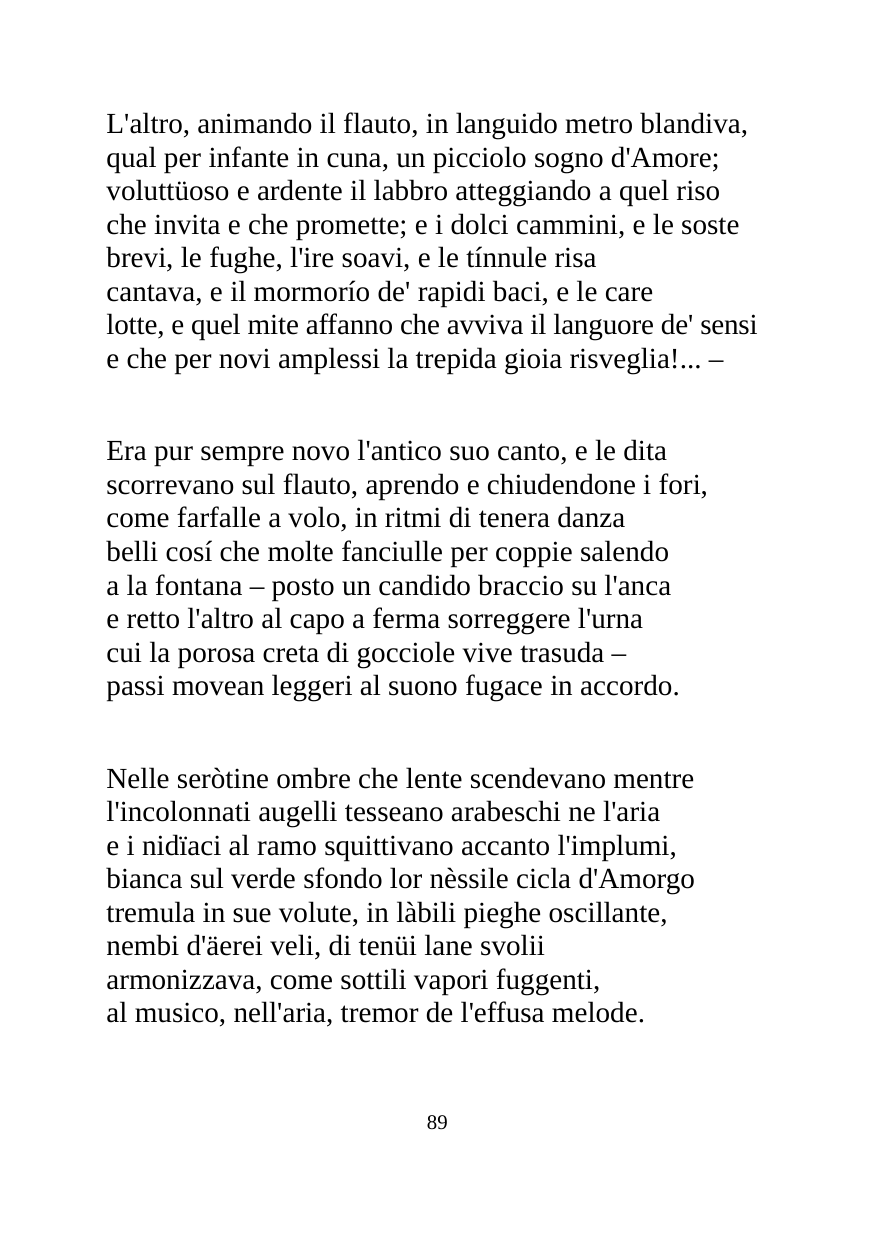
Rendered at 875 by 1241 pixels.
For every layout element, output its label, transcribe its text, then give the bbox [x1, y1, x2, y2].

text Era pur sempre novo l'antico suo canto, e le dita scorrevano sul flauto, aprendo e chiudendone i fori, come farfalle a volo, in ritmi di tenera danza belli cosí che molte fanciulle per coppie salendo a la fontana – posto un candido braccio su l'anca e retto l'altro al capo a ferma sorreggere l'urna cui la porosa creta di gocciole vive trasuda – passi movean leggeri al suono fugace in accordo. [106, 433, 768, 702]
text L'altro, animando il flauto, in languido metro blandiva, qual per infante in cuna, un picciolo sogno d'Amore; voluttüoso e ardente il labbro atteggiando a quel riso che invita e che promette; e i dolci cammini, e le soste brevi, le fughe, l'ire soavi, e le tínnule risa cantava, e il mormorío de' rapidi baci, e le care lotte, e quel mite affanno che avviva il languore de' sensi e che per novi amplessi la trepida gioia risveglia!... – [106, 106, 768, 374]
text Nelle seròtine ombre che lente scendevano mentre l'incolonnati augelli tesseano arabeschi ne l'aria e i nidïaci al ramo squittivano accanto l'implumi, bianca sul verde sfondo lor nèssile cicla d'Amorgo tremula in sue volute, in làbili pieghe oscillante, nembi d'äerei veli, di tenüi lane svolii armonizzava, come sottili vapori fuggenti, al musico, nell'aria, tremor de l'effusa melode. [106, 761, 768, 1029]
